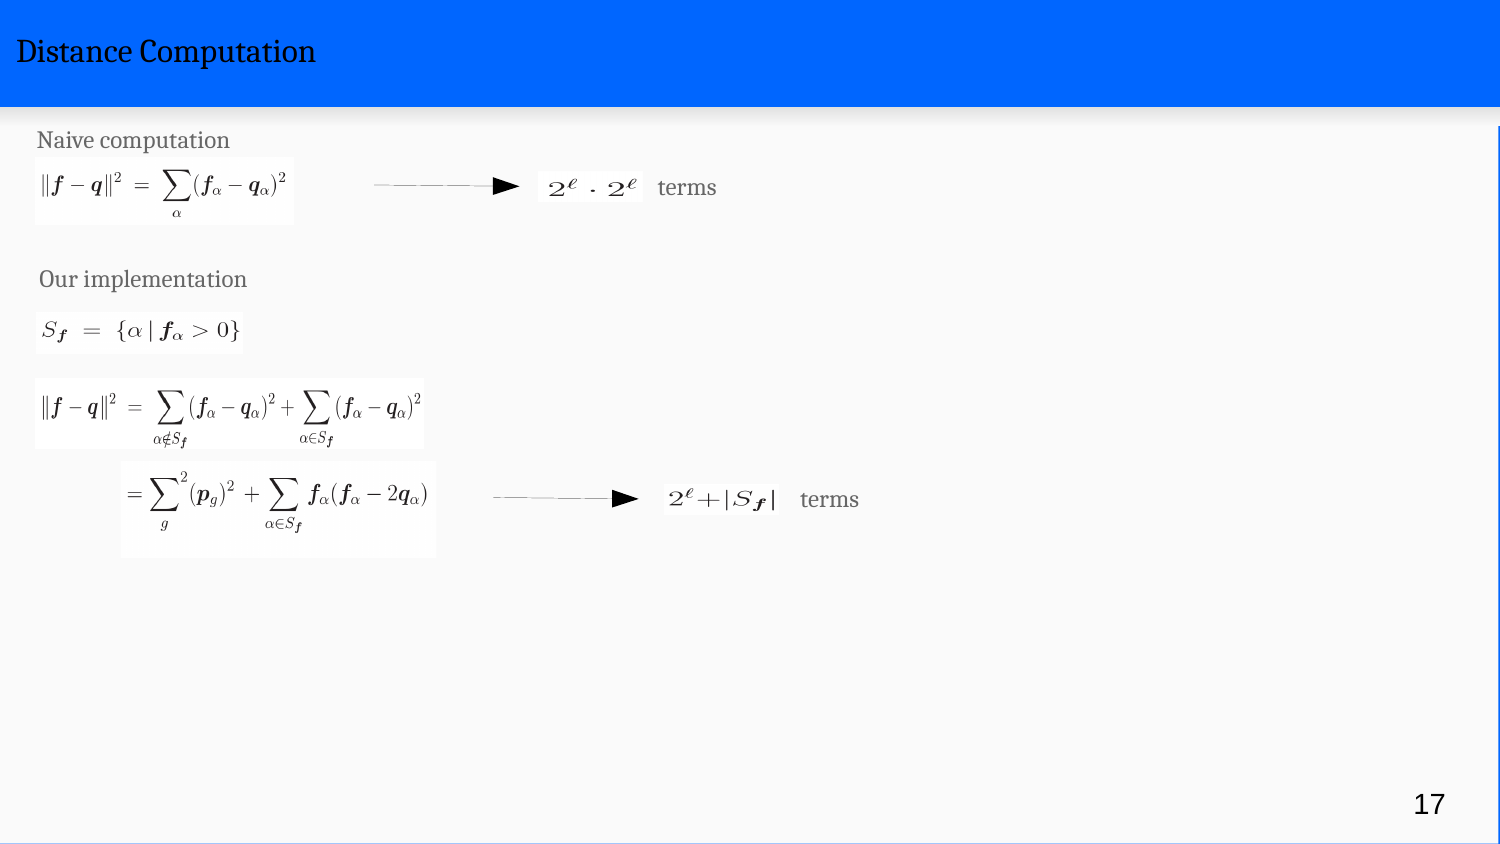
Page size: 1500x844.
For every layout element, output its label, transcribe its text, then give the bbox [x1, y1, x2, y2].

text_box Naive computation [21, 119, 289, 171]
picture [36, 312, 243, 354]
picture [35, 157, 294, 225]
picture [35, 378, 424, 449]
picture [120, 457, 437, 558]
text_box terms [785, 477, 888, 522]
picture [538, 171, 642, 202]
picture [664, 484, 779, 515]
text_box Our implementation [24, 257, 306, 302]
text_box terms [642, 165, 745, 210]
title Distance Computation [16, 2, 1464, 102]
